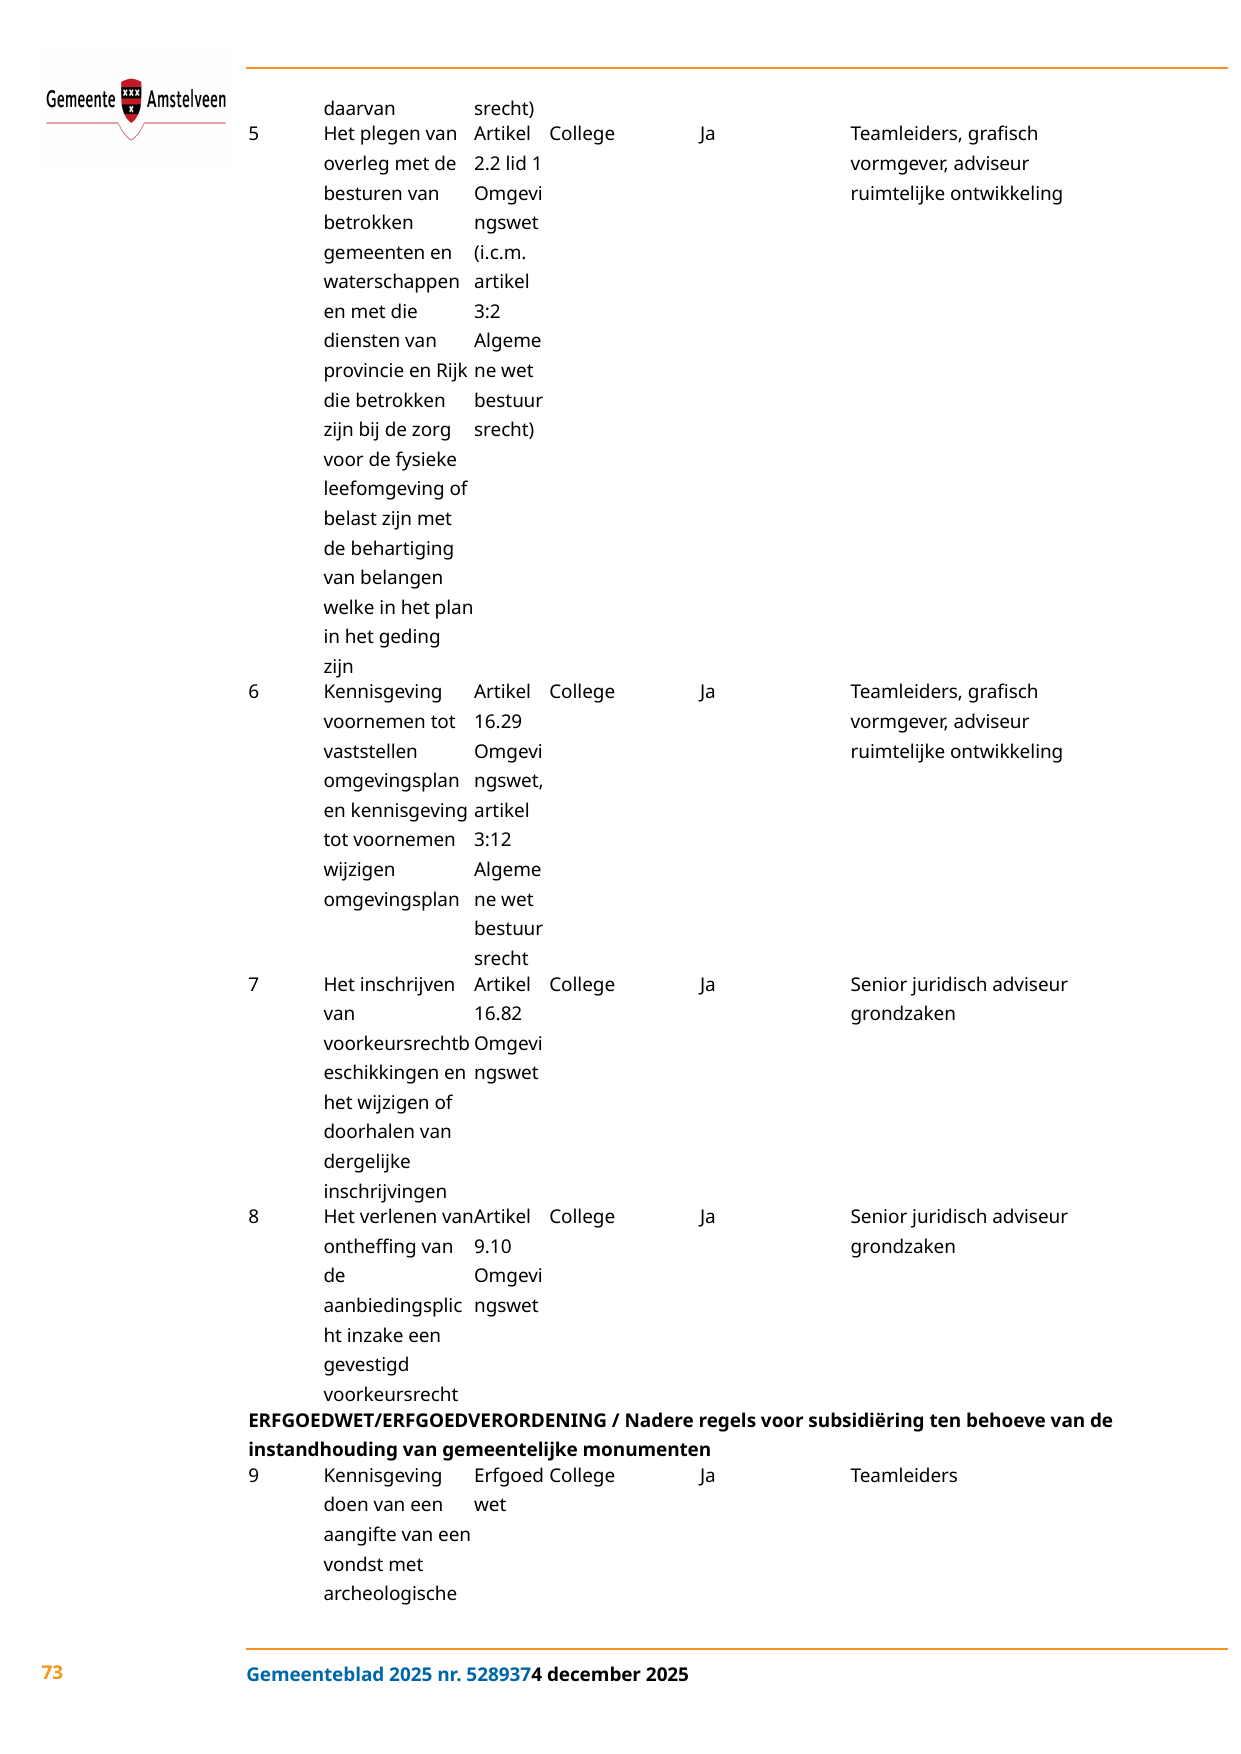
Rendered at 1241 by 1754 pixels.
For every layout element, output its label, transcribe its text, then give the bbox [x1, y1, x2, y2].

table_cell Ja [700, 1204, 850, 1407]
table_cell [1076, 121, 1152, 679]
table_cell Artikel 2.2 lid 1 Omgevingswet (i.c.m. artikel 3:2 Algemene wet bestuursrecht) [474, 121, 549, 679]
table_cell Ja [700, 971, 850, 1203]
table_cell 5 [248, 121, 323, 679]
table_cell [850, 95, 1076, 121]
table_cell Het plegen van overleg met de besturen van betrokken gemeenten en waterschappen en met die diensten van provincie en Rijk die betrokken zijn bij de zorg voor de fysieke leefomgeving of belast zijn met de behartiging van belangen welke in het plan in het geding zijn [323, 121, 474, 679]
table_cell srecht) [474, 95, 549, 121]
picture [41, 47, 231, 172]
table_cell 9 [248, 1462, 323, 1606]
table_cell [700, 95, 850, 121]
table_cell College [549, 1204, 700, 1407]
table_cell Artikel 16.29 Omgevingswet, artikel 3:12 Algemene wet bestuursrecht [474, 679, 549, 971]
table_cell [1076, 95, 1152, 121]
table_cell Teamleiders, grafisch vormgever, adviseur ruimtelijke ontwikkeling [850, 121, 1076, 679]
table_cell College [549, 971, 700, 1203]
table_cell Het verlenen van ontheffing van de aanbiedingsplicht inzake een gevestigd voorkeursrecht [323, 1204, 474, 1407]
table_cell Ja [700, 679, 850, 971]
table_cell College [549, 1462, 700, 1606]
table_cell Artikel 9.10 Omgevingswet [474, 1204, 549, 1407]
table_cell Teamleiders, grafisch vormgever, adviseur ruimtelijke ontwikkeling [850, 679, 1076, 971]
table_cell Ja [700, 121, 850, 679]
table_cell [1076, 971, 1152, 1203]
table_cell [549, 95, 700, 121]
table_cell Senior juridisch adviseur grondzaken [850, 1204, 1076, 1407]
table_cell [248, 95, 323, 121]
table_cell daarvan [323, 95, 474, 121]
table_cell Teamleiders [850, 1462, 1076, 1606]
table_cell 8 [248, 1204, 323, 1407]
table_cell ERFGOEDWET/ERFGOEDVERORDENING / Nadere regels voor subsidiëring ten behoeve van de instandhouding van gemeentelijke monumenten [248, 1407, 1152, 1462]
table_cell [1076, 679, 1152, 971]
table_cell [1076, 1204, 1152, 1407]
table_cell Kennisgeving doen van een aangifte van een vondst met archeologische [323, 1462, 474, 1606]
table_cell College [549, 121, 700, 679]
table_cell Het inschrijven van voorkeursrechtbeschikkingen en het wijzigen of doorhalen van dergelijke inschrijvingen [323, 971, 474, 1203]
table_cell Artikel 16.82 Omgevingswet [474, 971, 549, 1203]
table_cell 6 [248, 679, 323, 971]
table_cell Erfgoedwet [474, 1462, 549, 1606]
table_cell [1076, 1462, 1152, 1606]
table_cell Ja [700, 1462, 850, 1606]
table_cell Senior juridisch adviseur grondzaken [850, 971, 1076, 1203]
table_cell 7 [248, 971, 323, 1203]
table_cell Kennisgeving voornemen tot vaststellen omgevingsplan en kennisgeving tot voornemen wijzigen omgevingsplan [323, 679, 474, 971]
table_cell College [549, 679, 700, 971]
